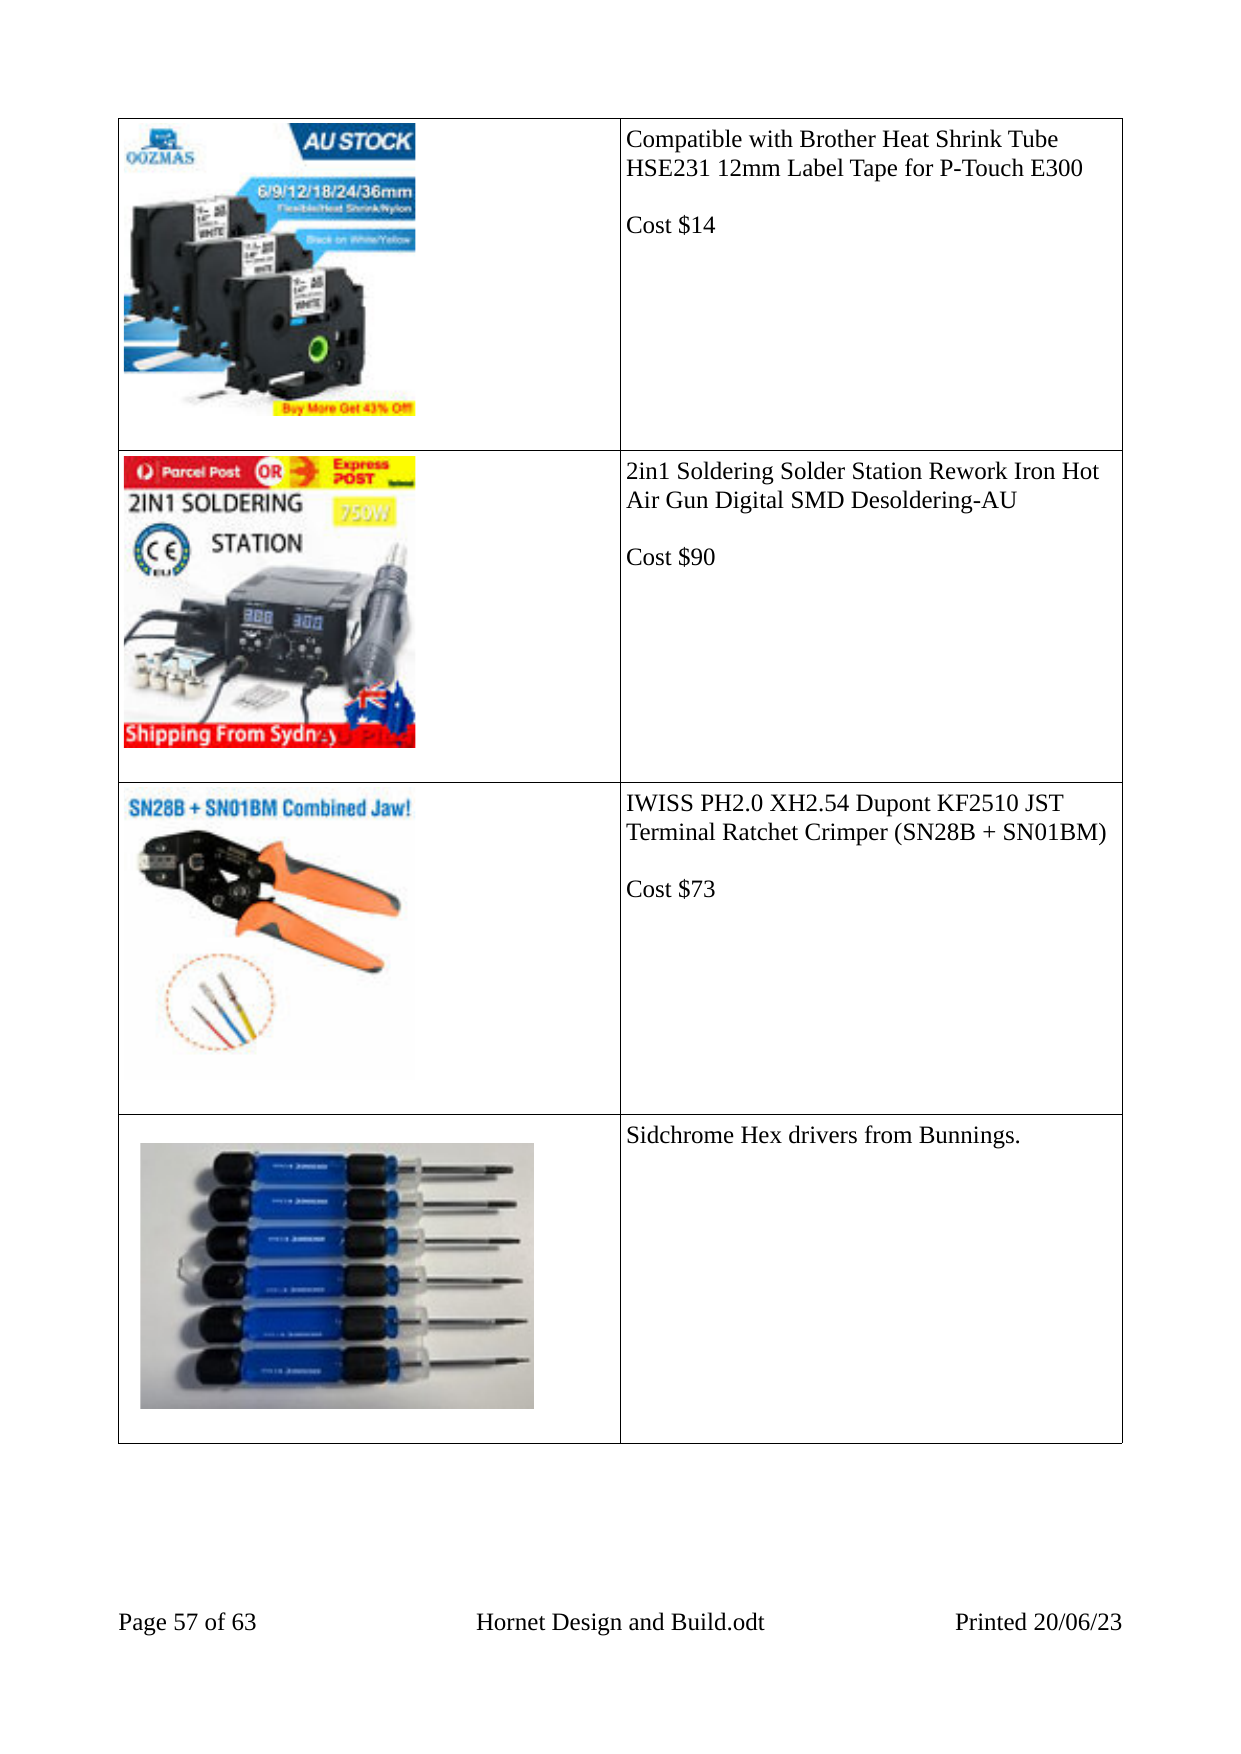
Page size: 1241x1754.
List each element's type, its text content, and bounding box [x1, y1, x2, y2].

table_cell Compatible with Brother Heat Shrink Tube HSE231 12mm Label Tape for P-Touch E300 Cost $14 [621, 119, 1122, 450]
table_cell [119, 783, 620, 1114]
table_cell [119, 119, 620, 450]
table_cell Sidchrome Hex drivers from Bunnings. [621, 1115, 1122, 1443]
table_cell 2in1 Soldering Solder Station Rework Iron Hot Air Gun Digital SMD Desoldering-AU Cost $90 [621, 451, 1122, 782]
picture [123, 787, 416, 1080]
table_cell IWISS PH2.0 XH2.54 Dupont KF2510 JST Terminal Ratchet Crimper (SN28B + SN01BM) Cost $73 [621, 783, 1122, 1114]
picture [123, 456, 416, 748]
picture [140, 1143, 534, 1409]
table_cell [119, 1115, 620, 1443]
table_cell [119, 451, 620, 782]
picture [123, 123, 416, 416]
